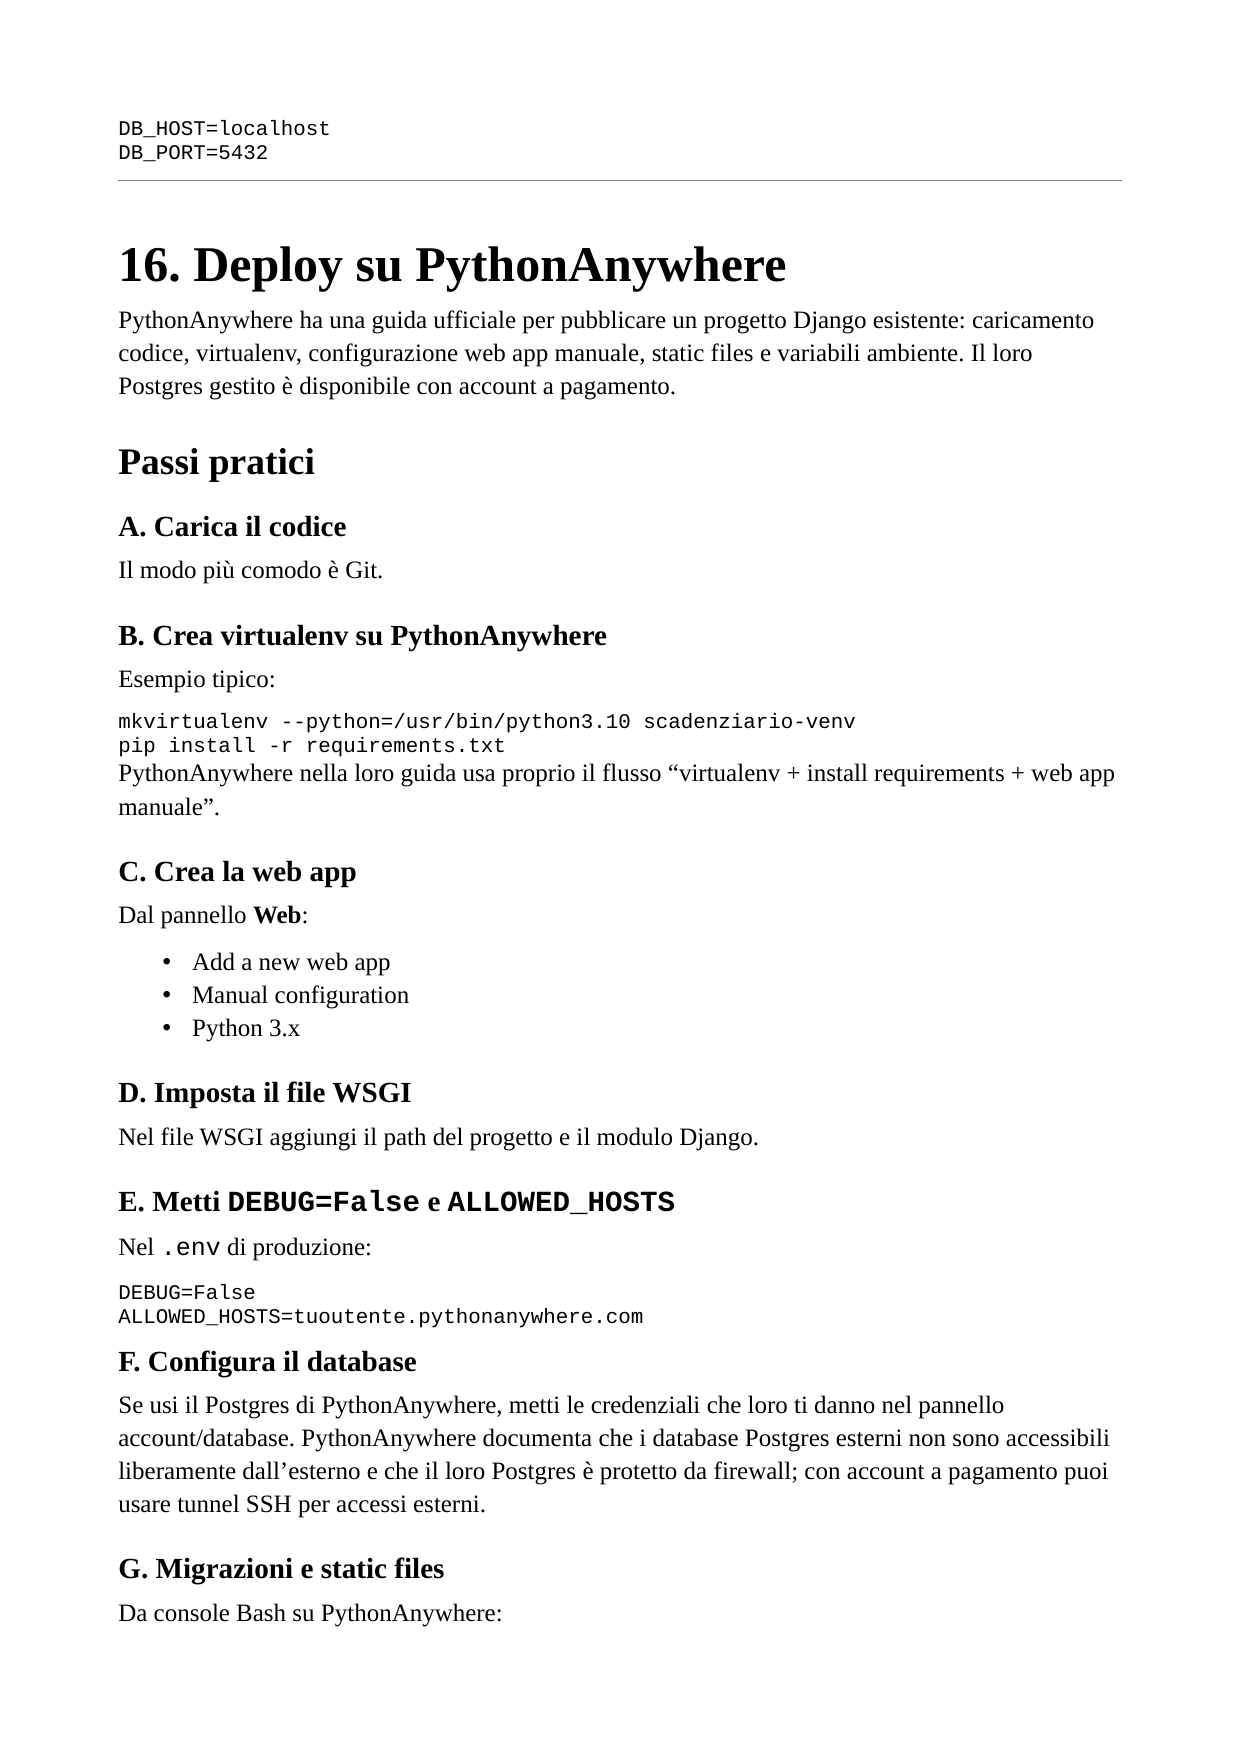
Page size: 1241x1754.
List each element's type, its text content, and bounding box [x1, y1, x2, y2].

list Manual configuration [162, 980, 1122, 1009]
text Nel file WSGI aggiungi il path del progetto e il modulo Django. [118, 1122, 1122, 1150]
subtitle D. Imposta il file WSGI [118, 1076, 1122, 1109]
subtitle F. Configura il database [118, 1344, 1122, 1378]
text DB_HOST=localhost [118, 118, 1122, 142]
subtitle 16. Deploy su PythonAnywhere [118, 235, 1122, 292]
text pip install -r requirements.txt [118, 735, 1122, 758]
list Python 3.x [162, 1013, 1122, 1042]
subtitle G. Migrazioni e static files [118, 1552, 1122, 1585]
text Dal pannello Web: [118, 900, 1122, 928]
subtitle A. Carica il codice [118, 509, 1122, 543]
text Il modo più comodo è Git. [118, 555, 1122, 584]
text Se usi il Postgres di PythonAnywhere, metti le credenziali che loro ti danno nel pannello account/database. PythonAnywhere documenta che i database Postgres esterni non sono accessibili liberamente dall’esterno e che il loro Postgres è protetto da firewall; con account a pagamento puoi usare tunnel SSH per accessi esterni. [118, 1390, 1122, 1518]
text DB_PORT=5432 [118, 142, 1122, 165]
subtitle E. Metti DEBUG=False e ALLOWED_HOSTS [118, 1184, 1122, 1220]
text Esempio tipico: [118, 664, 1122, 692]
text PythonAnywhere ha una guida ufficiale per pubblicare un progetto Django esistente: caricamento codice, virtualenv, configurazione web app manuale, static files e variabili ambiente. Il loro Postgres gestito è disponibile con account a pagamento. [118, 305, 1122, 399]
text DEBUG=False [118, 1282, 1122, 1306]
text Nel .env di produzione: [118, 1232, 1122, 1263]
text PythonAnywhere nella loro guida usa proprio il flusso “virtualenv + install requirements + web app manuale”. [118, 758, 1122, 820]
subtitle B. Crea virtualenv su PythonAnywhere [118, 618, 1122, 651]
subtitle C. Crea la web app [118, 854, 1122, 887]
text Da console Bash su PythonAnywhere: [118, 1598, 1122, 1626]
subtitle Passi pratici [118, 439, 1122, 482]
list Add a new web app [162, 947, 1122, 976]
text mkvirtualenv --python=/usr/bin/python3.10 scadenziario-venv [118, 711, 1122, 735]
text ALLOWED_HOSTS=tuoutente.pythonanywhere.com [118, 1306, 1122, 1330]
